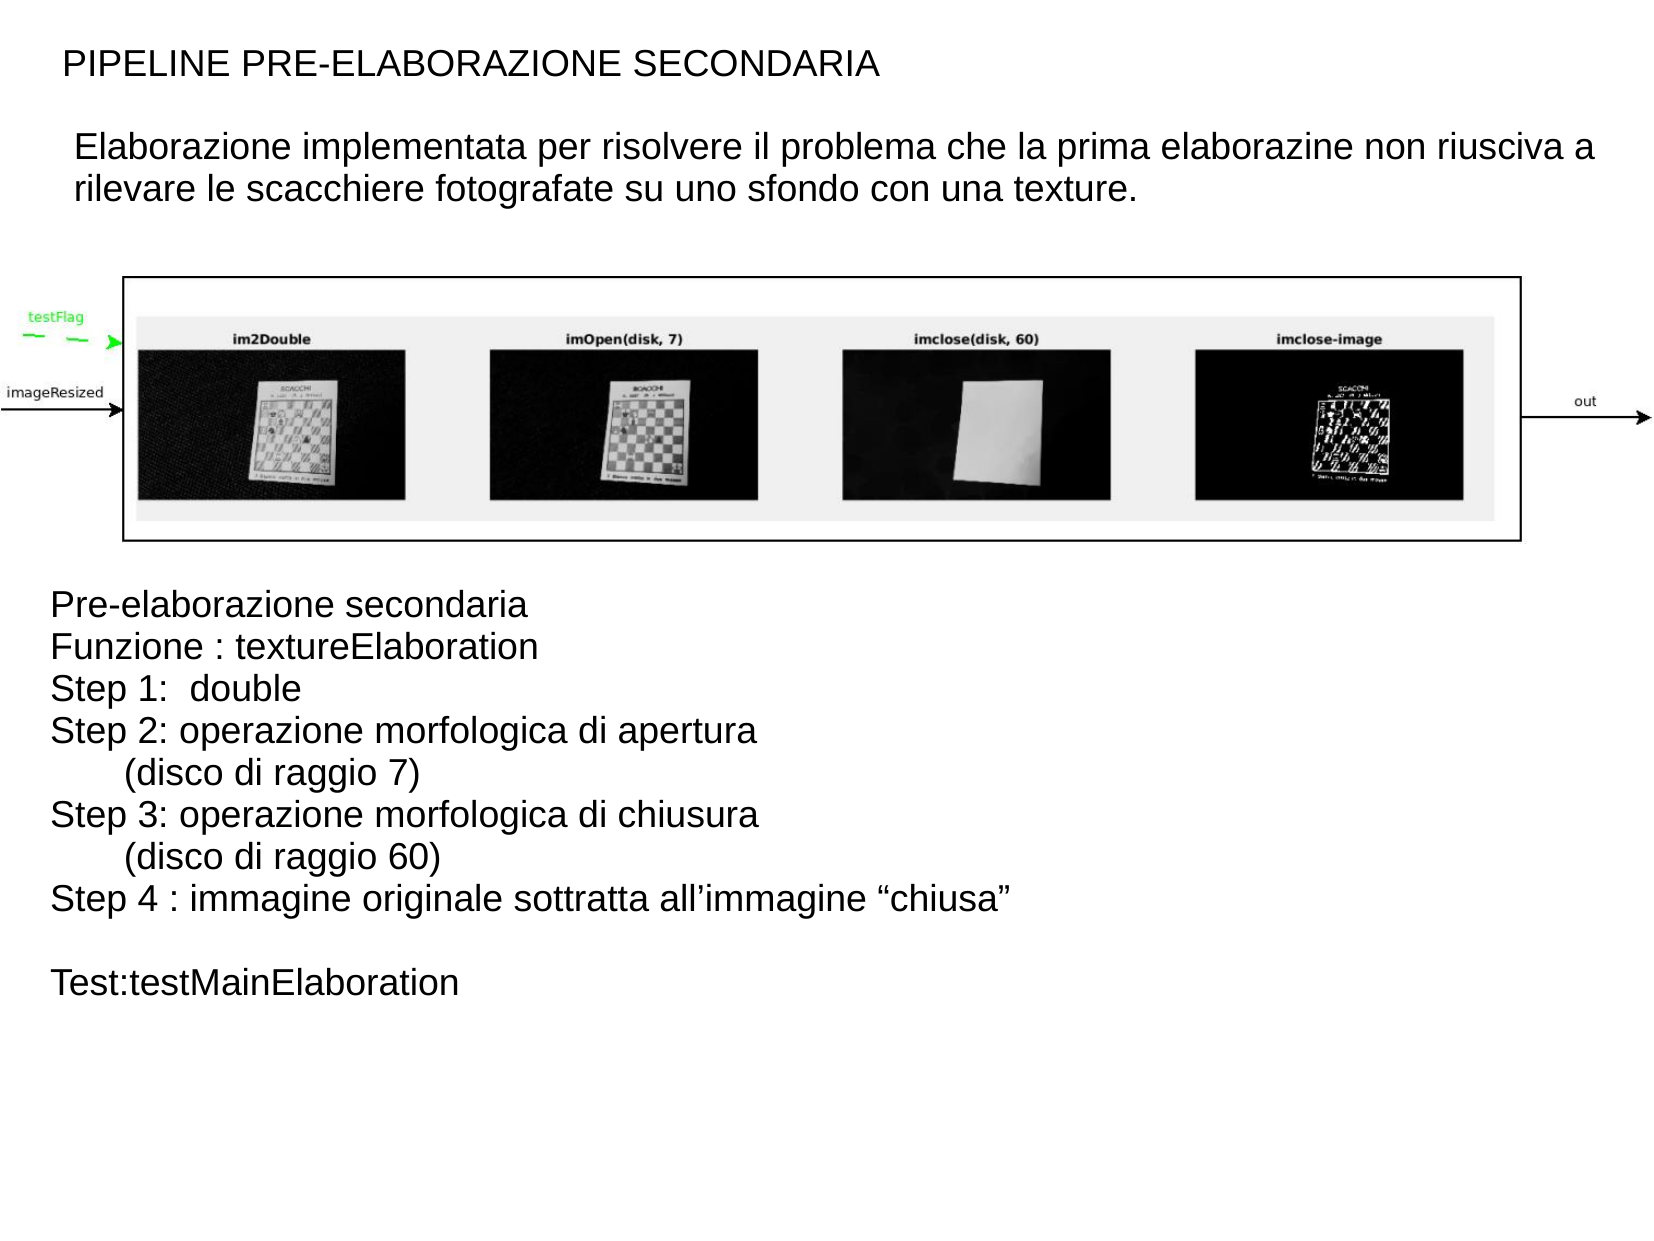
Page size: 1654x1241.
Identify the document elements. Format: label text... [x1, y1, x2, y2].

text_box Elaborazione implementata per risolvere il problema che la prima elaborazine non riusciva a rilevare le scacchiere fotografate su uno sfondo con una texture. [59, 118, 1619, 217]
picture [0, 276, 1654, 544]
text_box Pre-elaborazione secondaria Funzione : textureElaboration Step 1: double Step 2: operazione morfologica di apertura (disco di raggio 7) Step 3: operazione morfologica di chiusura (disco di raggio 60) Step 4 : immagine originale sottratta all’immagine “chiusa” Test:testMainElaboration [35, 575, 1607, 1011]
text_box PIPELINE PRE-ELABORAZIONE SECONDARIA [47, 35, 1619, 93]
